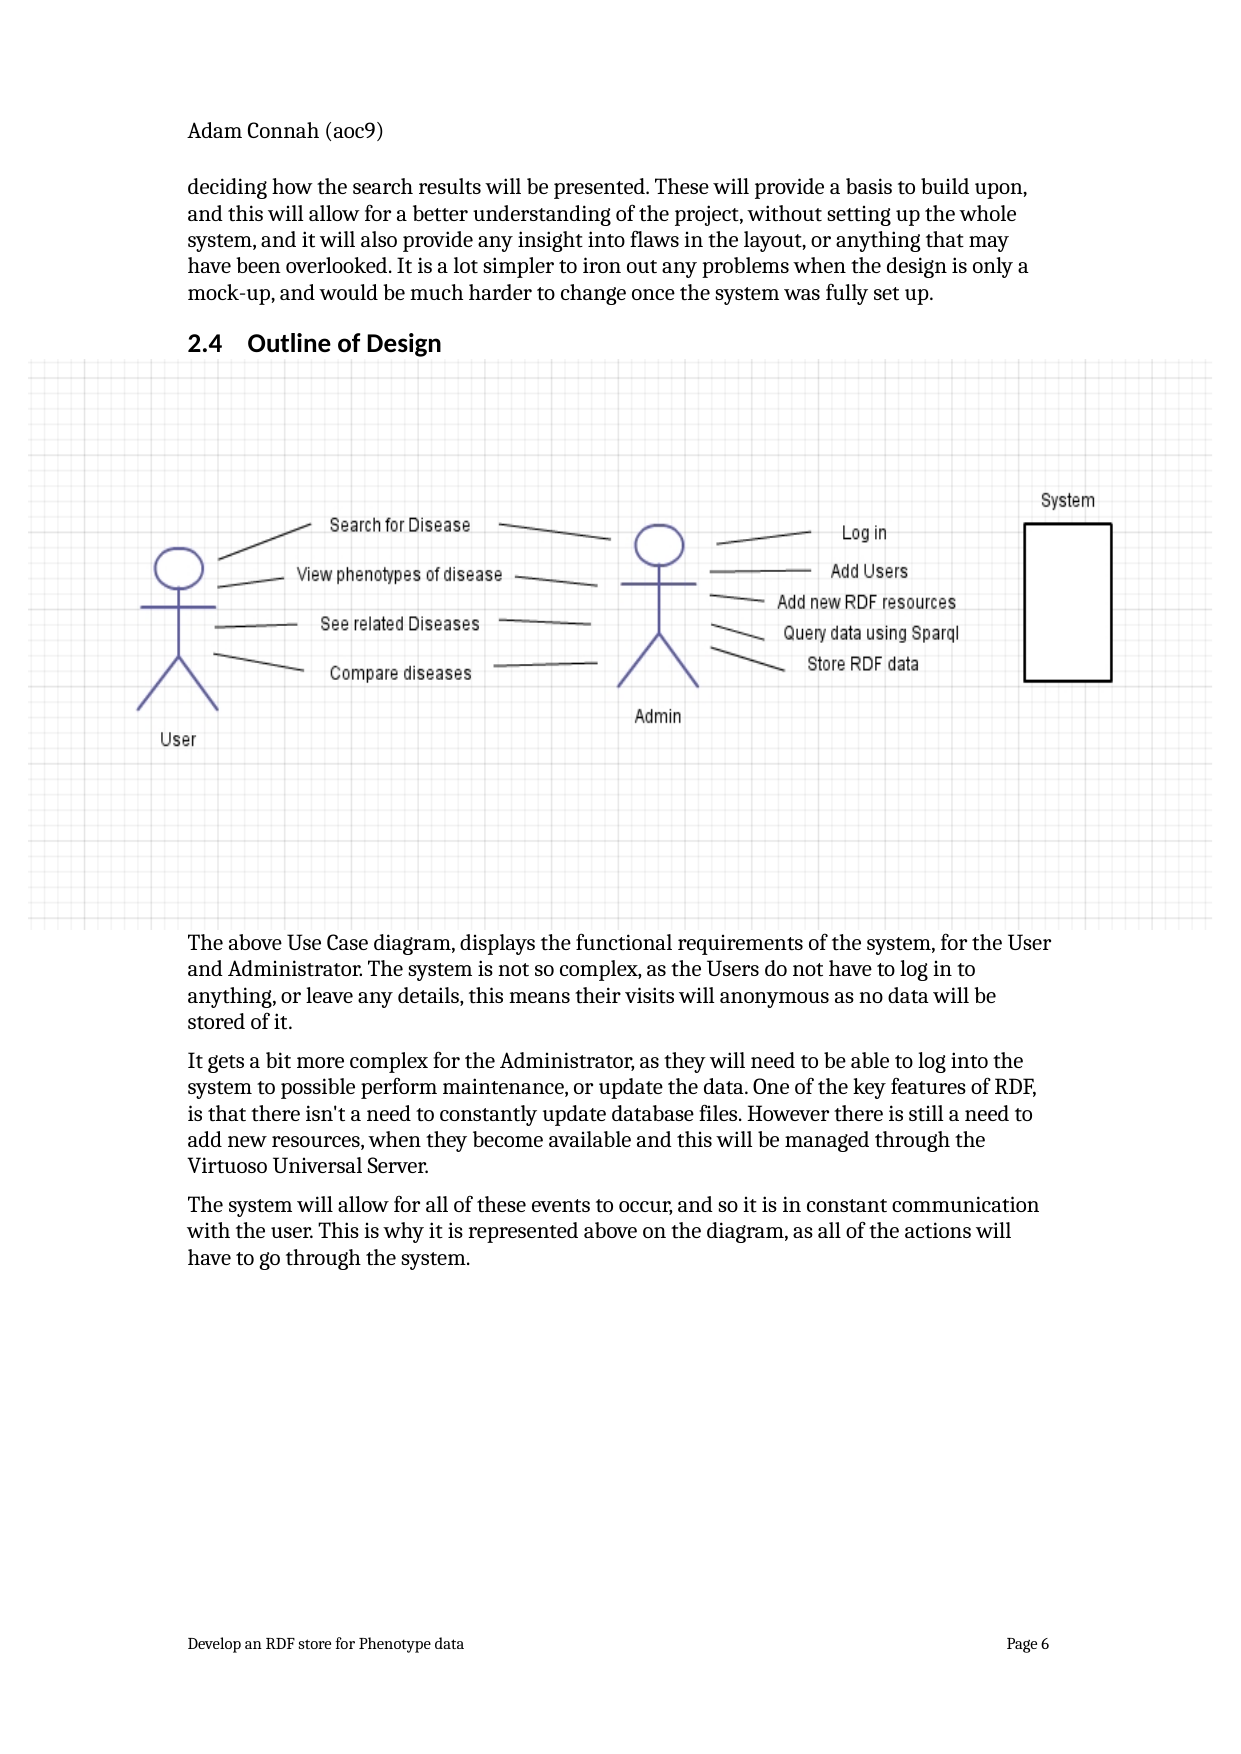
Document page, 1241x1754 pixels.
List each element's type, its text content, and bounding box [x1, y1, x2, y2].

picture [28, 359, 1213, 930]
text It gets a bit more complex for the Administrator, as they will need to be able to log into the system to possible perform maintenance, or update the data. One of the key features of RDF, is that there isn't a need to constantly update database files. However there is still a need to add new resources, when they become available and this will be managed through the Virtuoso Universal Server. [187, 1048, 1053, 1179]
text The above Use Case diagram, displays the functional requirements of the system, for the User and Administrator. The system is not so complex, as the Users do not have to log in to anything, or leave any details, this means their visits will anonymous as no data will be stored of it. [187, 930, 1053, 1035]
text deciding how the search results will be presented. These will provide a basis to build upon, and this will allow for a better understanding of the project, without setting up the whole system, and it will also provide any insight into flaws in the layout, or anything that may have been overlooked. It is a lot simpler to iron out any problems when the design is only a mock-up, and would be much harder to change once the system was fully set up. [187, 174, 1053, 306]
subtitle Outline of Design [187, 327, 1053, 359]
text The system will allow for all of these events to occur, and so it is in constant communication with the user. This is why it is represented above on the diagram, as all of the actions will have to go through the system. [187, 1192, 1053, 1271]
